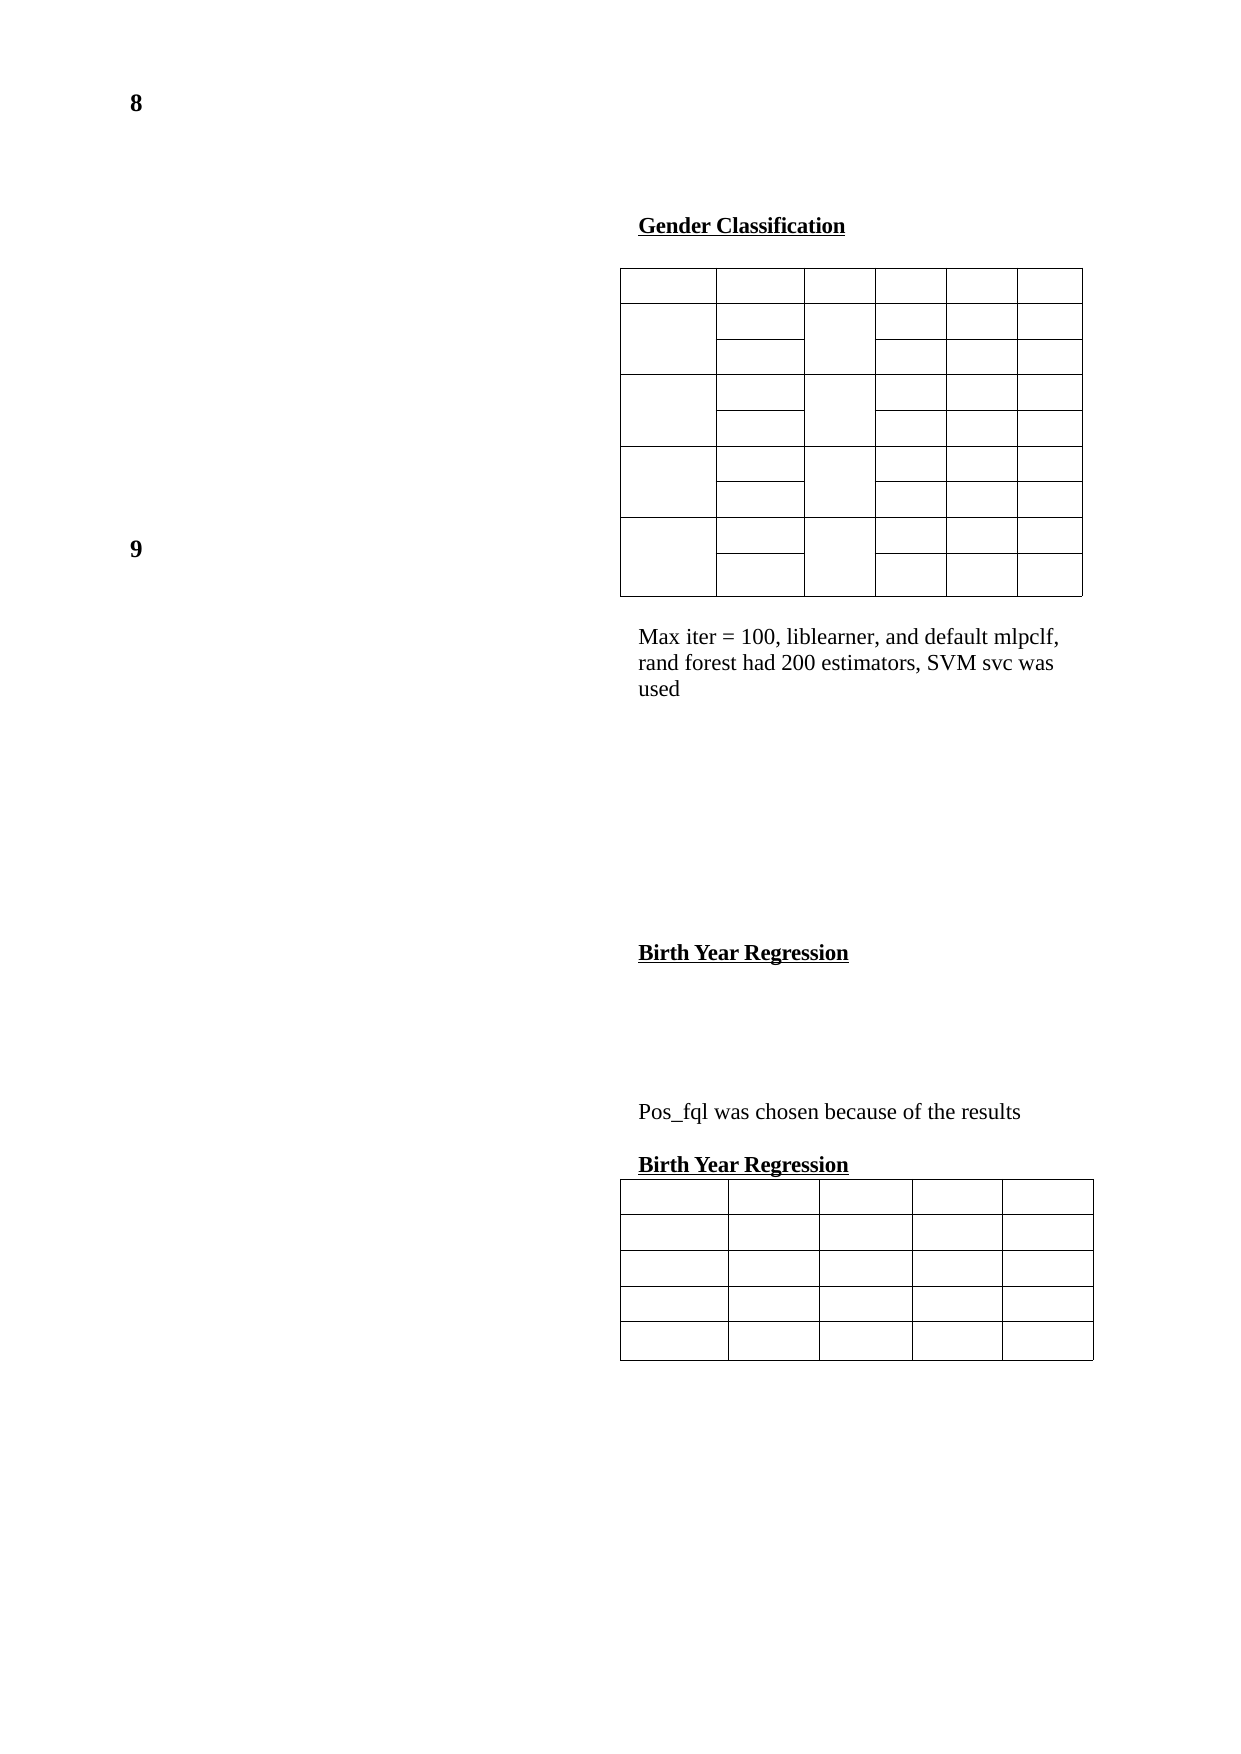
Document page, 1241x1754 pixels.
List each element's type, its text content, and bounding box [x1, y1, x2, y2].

table_cell [820, 1215, 912, 1250]
table_cell [913, 1251, 1002, 1286]
table_cell [947, 411, 1017, 446]
table_cell [876, 375, 946, 410]
table_cell [876, 482, 946, 517]
table_cell [913, 1322, 1002, 1359]
table_cell [717, 447, 804, 481]
table_cell [1018, 304, 1082, 339]
table_cell [1018, 447, 1082, 481]
table_cell [947, 375, 1017, 410]
table_cell [621, 304, 716, 374]
table_cell [1018, 375, 1082, 410]
table_cell [876, 518, 946, 552]
table_cell [621, 1215, 728, 1250]
table_cell [717, 304, 804, 339]
table_cell [717, 340, 804, 374]
table_cell [729, 1215, 819, 1250]
table_cell [947, 447, 1017, 481]
table_cell [947, 482, 1017, 517]
table_cell [621, 1251, 728, 1286]
table_cell [729, 1287, 819, 1321]
table_cell [621, 1287, 728, 1321]
table_cell [1003, 1287, 1093, 1321]
table_header [621, 1180, 728, 1214]
text Max iter = 100, liblearner, and default mlpclf, rand forest had 200 estimators, SVM svc was used [638, 623, 1093, 702]
table_header [805, 269, 875, 303]
table_cell [717, 482, 804, 517]
table_cell [947, 554, 1017, 596]
text Pos_fql was chosen because of the results [638, 1098, 1093, 1125]
table_cell [913, 1215, 1002, 1250]
table_cell [876, 340, 946, 374]
table_cell [1018, 340, 1082, 374]
table_cell [805, 447, 875, 517]
table_cell [1018, 411, 1082, 446]
table_cell [947, 340, 1017, 374]
table_cell [913, 1287, 1002, 1321]
table_cell [876, 411, 946, 446]
table_cell [1018, 518, 1082, 552]
table_header [621, 269, 716, 303]
table_header [1003, 1180, 1093, 1214]
table_cell [729, 1251, 819, 1286]
table_header [876, 269, 946, 303]
table_cell [1018, 554, 1082, 596]
table_cell [876, 554, 946, 596]
table_cell [621, 1322, 728, 1359]
table_cell [621, 375, 716, 446]
table_cell [820, 1251, 912, 1286]
table_cell [729, 1322, 819, 1359]
table_header [913, 1180, 1002, 1214]
table_cell [876, 447, 946, 481]
table_cell [717, 375, 804, 410]
table_cell [621, 518, 716, 596]
table_cell [717, 411, 804, 446]
table_cell [805, 375, 875, 446]
text Birth Year Regression [638, 1151, 1093, 1177]
table_cell [947, 518, 1017, 552]
table_header [947, 269, 1017, 303]
table_cell [820, 1322, 912, 1359]
table_cell [876, 304, 946, 339]
table_cell [1003, 1322, 1093, 1359]
table_cell [717, 554, 804, 596]
table_header [729, 1180, 819, 1214]
table_cell [1003, 1215, 1093, 1250]
text Gender Classification [638, 212, 1093, 238]
table_cell [717, 518, 804, 552]
table_cell [947, 304, 1017, 339]
table_header [820, 1180, 912, 1214]
text Birth Year Regression [638, 939, 1093, 965]
table_cell [1018, 482, 1082, 517]
table_header [1018, 269, 1082, 303]
table_cell [820, 1287, 912, 1321]
table_cell [1003, 1251, 1093, 1286]
table_cell [621, 447, 716, 517]
table_cell [805, 518, 875, 596]
table_cell [805, 304, 875, 374]
table_header [717, 269, 804, 303]
